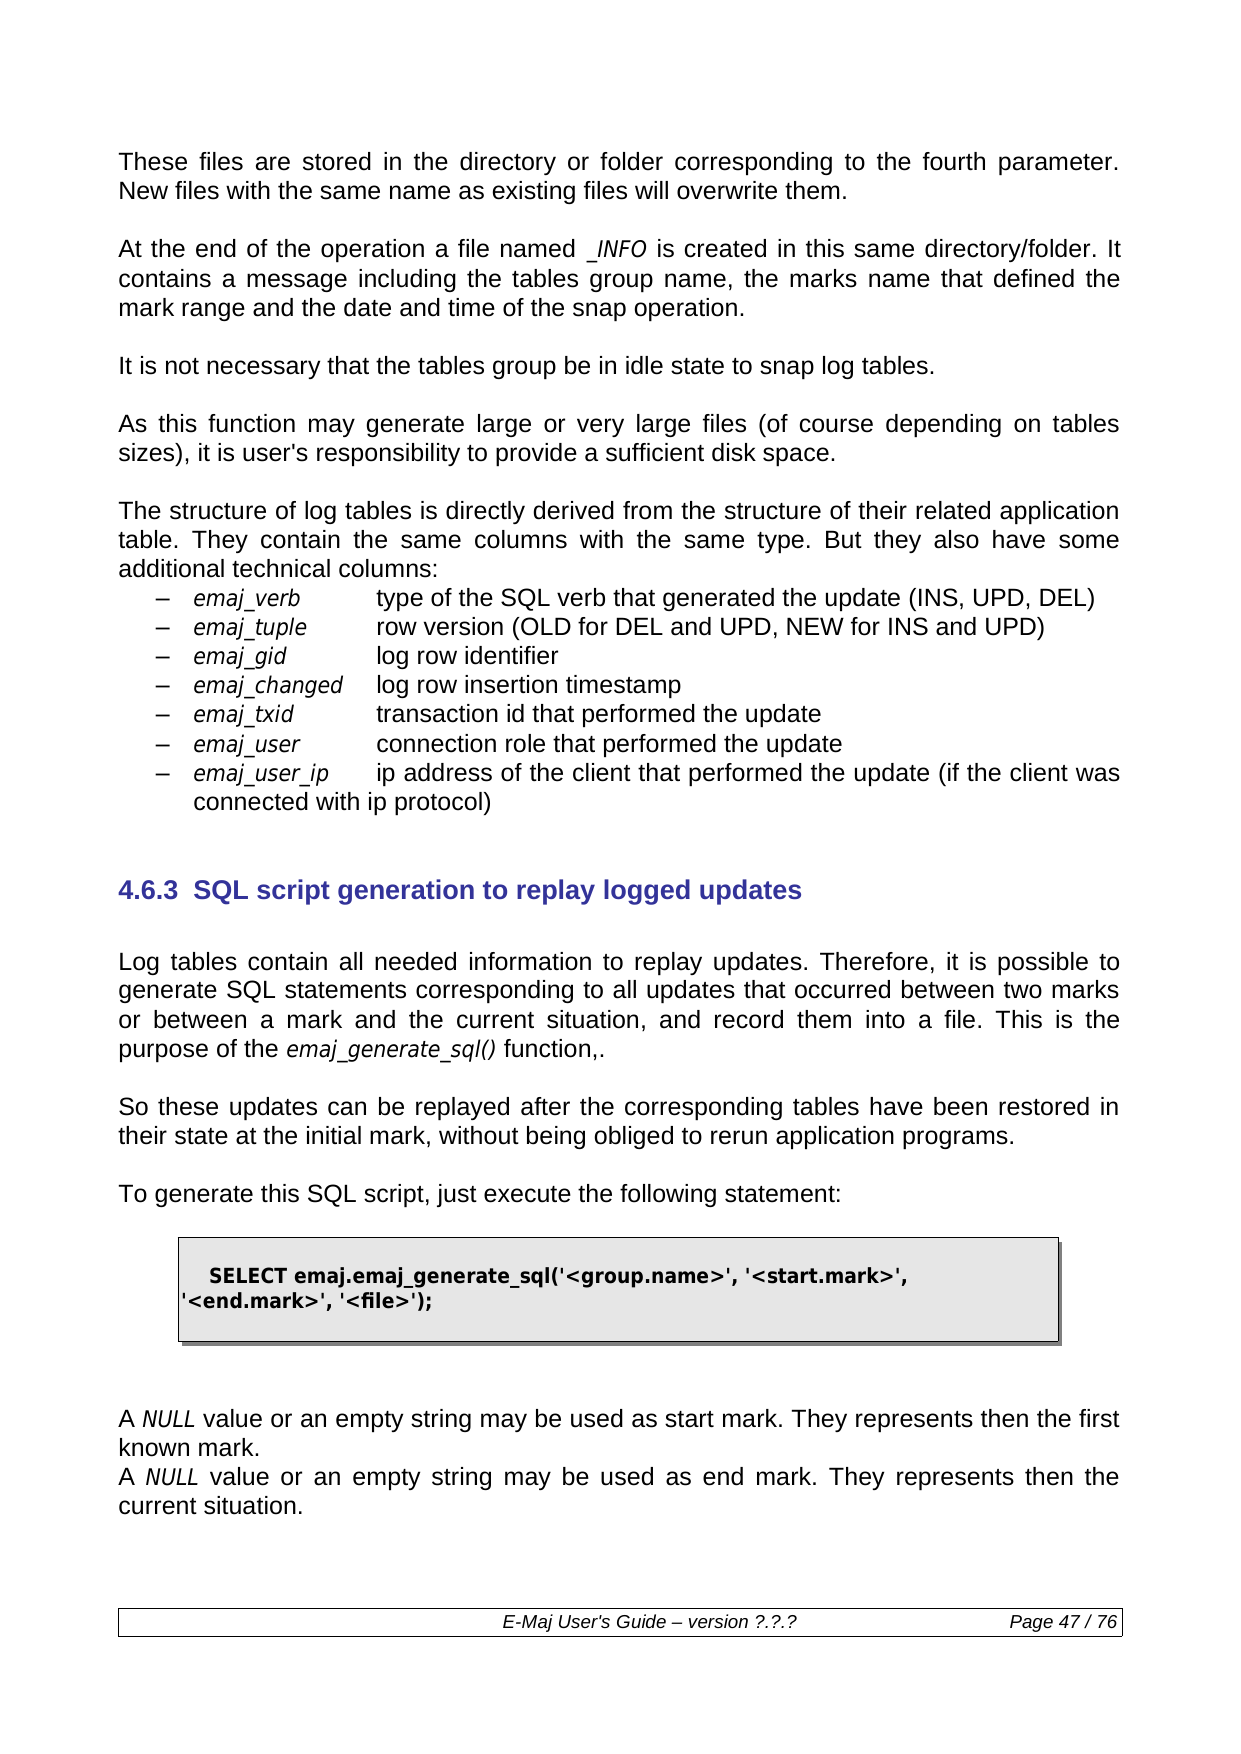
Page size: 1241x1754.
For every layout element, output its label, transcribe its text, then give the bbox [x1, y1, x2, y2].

text The structure of log tables is directly derived from the structure of their related application table. They contain the same columns with the same type. But they also have some additional technical columns: [118, 496, 1122, 583]
list emaj_user connection role that performed the update [156, 728, 1122, 757]
text It is not necessary that the tables group be in idle state to snap log tables. [118, 351, 1122, 380]
text Log tables contain all needed information to replay updates. Therefore, it is possible to generate SQL statements corresponding to all updates that occurred between two marks or between a mark and the current situation, and record them into a file. This is the purpose of the emaj_generate_sql() function,. [118, 946, 1122, 1063]
subtitle SQL script generation to replay logged updates [118, 874, 1122, 905]
text These files are stored in the directory or folder corresponding to the fourth parameter. New files with the same name as existing files will overwrite them. [118, 147, 1122, 205]
text A NULL value or an empty string may be used as end mark. They represents then the current situation. [118, 1462, 1122, 1520]
text At the end of the operation a file named _INFO is created in this same directory/folder. It contains a message including the tables group name, the marks name that defined the mark range and the date and time of the snap operation. [118, 234, 1122, 322]
text As this function may generate large or very large files (of course depending on tables sizes), it is user's responsibility to provide a sufficient disk space. [118, 409, 1122, 467]
text SELECT emaj.emaj_generate_sql('<group.name>', '<start.mark>', '<end.mark>', '<file>'); [179, 1261, 1058, 1310]
list emaj_tuple row version (OLD for DEL and UPD, NEW for INS and UPD) [156, 612, 1122, 641]
text So these updates can be replayed after the corresponding tables have been restored in their state at the initial mark, without being obliged to rerun application programs. [118, 1092, 1122, 1150]
list emaj_gid log row identifier [156, 641, 1122, 670]
text To generate this SQL script, just execute the following statement: [118, 1179, 1122, 1208]
text A NULL value or an empty string may be used as start mark. They represents then the first known mark. [118, 1404, 1122, 1462]
list emaj_verb type of the SQL verb that generated the update (INS, UPD, DEL) [156, 583, 1122, 612]
list emaj_txid transaction id that performed the update [156, 699, 1122, 728]
list emaj_user_ip ip address of the client that performed the update (if the client was connected with ip protocol) [156, 757, 1122, 816]
list emaj_changed log row insertion timestamp [156, 670, 1122, 699]
